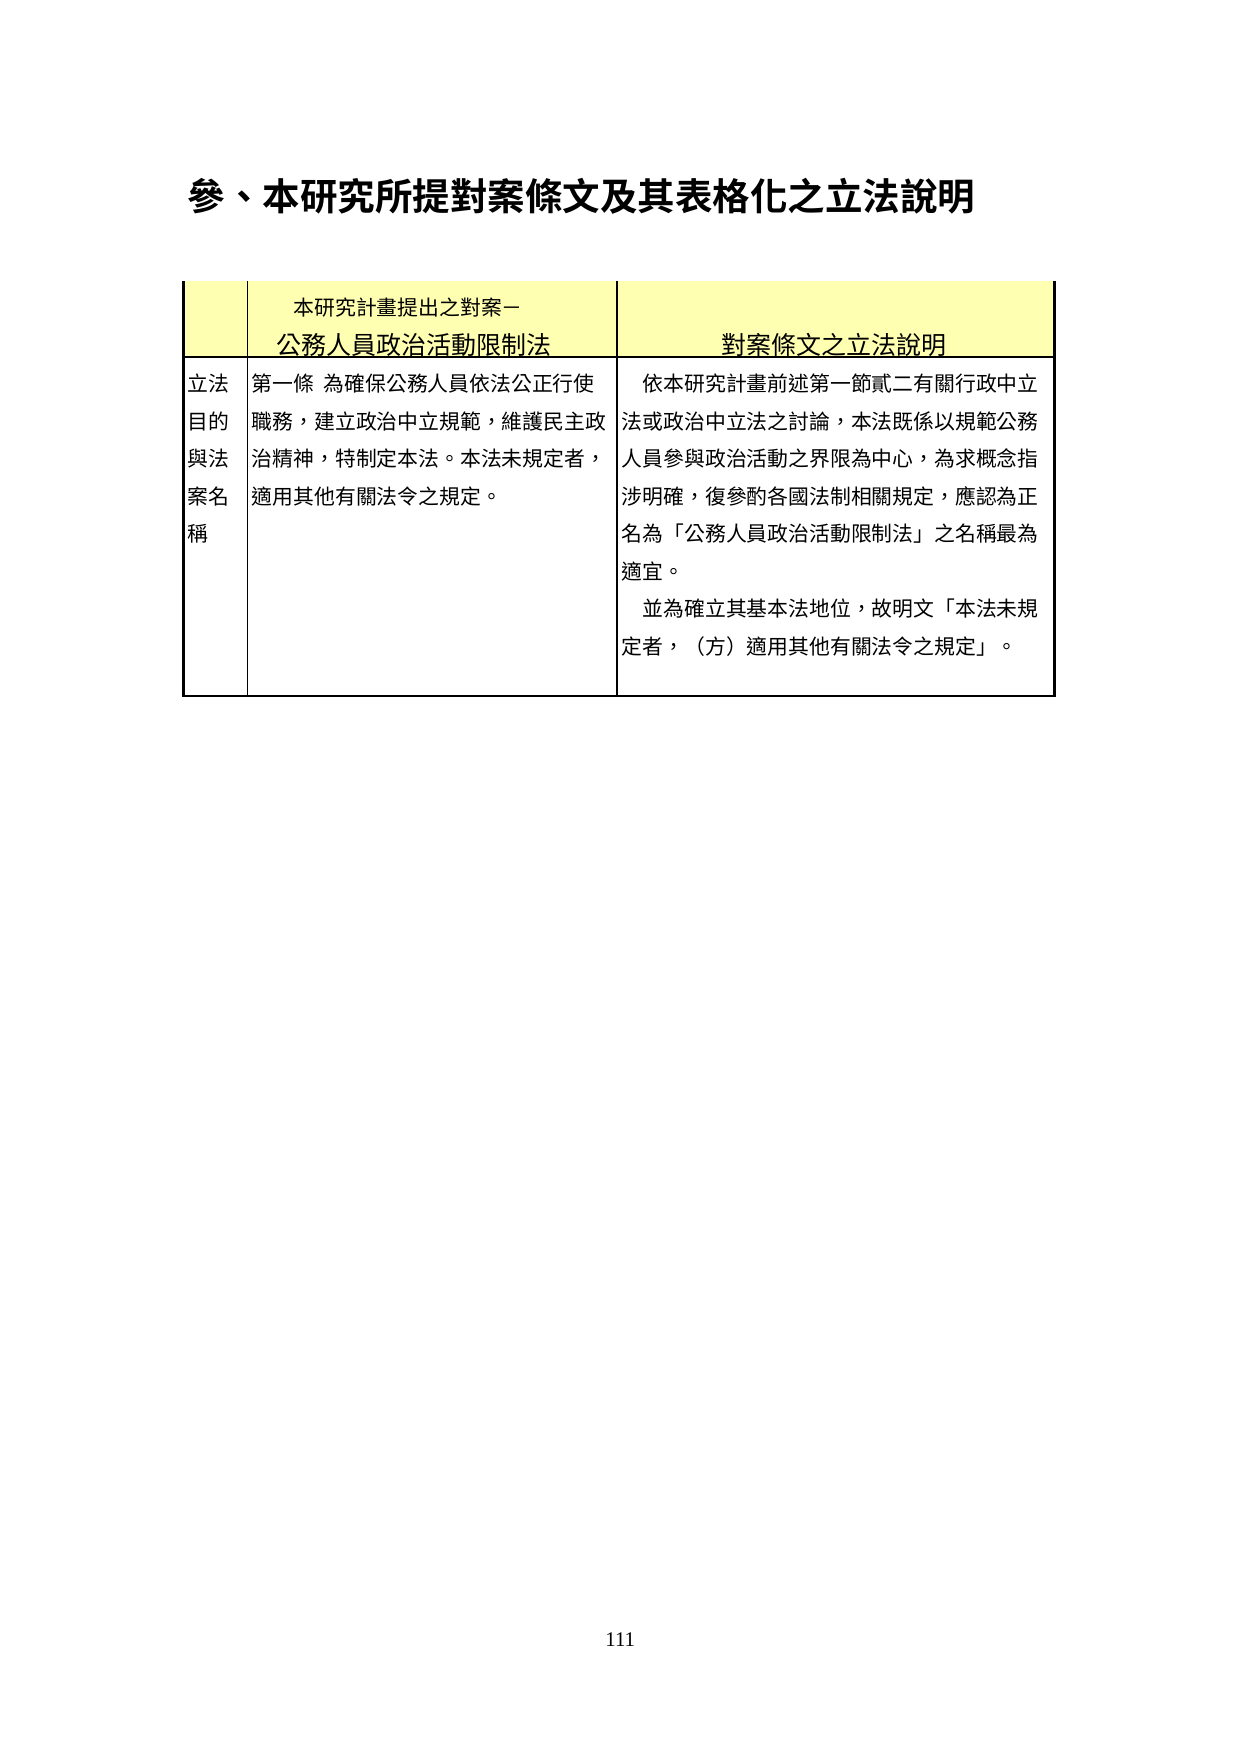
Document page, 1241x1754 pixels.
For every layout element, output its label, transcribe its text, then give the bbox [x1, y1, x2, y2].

subtitle 參、本研究所提對案條文及其表格化之立法說明 [187, 150, 1053, 225]
table_header 本研究計畫提出之對案－ 公務人員政治活動限制法 [248, 281, 616, 356]
table_cell 第一條 為確保公務人員依法公正行使職務，建立政治中立規範，維護民主政治精神，特制定本法。本法未規定者，適用其他有關法令之規定。 [248, 358, 616, 695]
table_header [185, 281, 247, 356]
table_header 對案條文之立法說明 [618, 281, 1053, 356]
table_cell 立法目的與法案名稱 [185, 358, 247, 695]
table_cell 依本研究計畫前述第一節貳二有關行政中立法或政治中立法之討論，本法既係以規範公務人員參與政治活動之界限為中心，為求概念指涉明確，復參酌各國法制相關規定，應認為正名為「公務人員政治活動限制法」之名稱最為適宜。 並為確立其基本法地位，故明文「本法未規定者，（方）適用其他有關法令之規定」。 [618, 358, 1053, 695]
